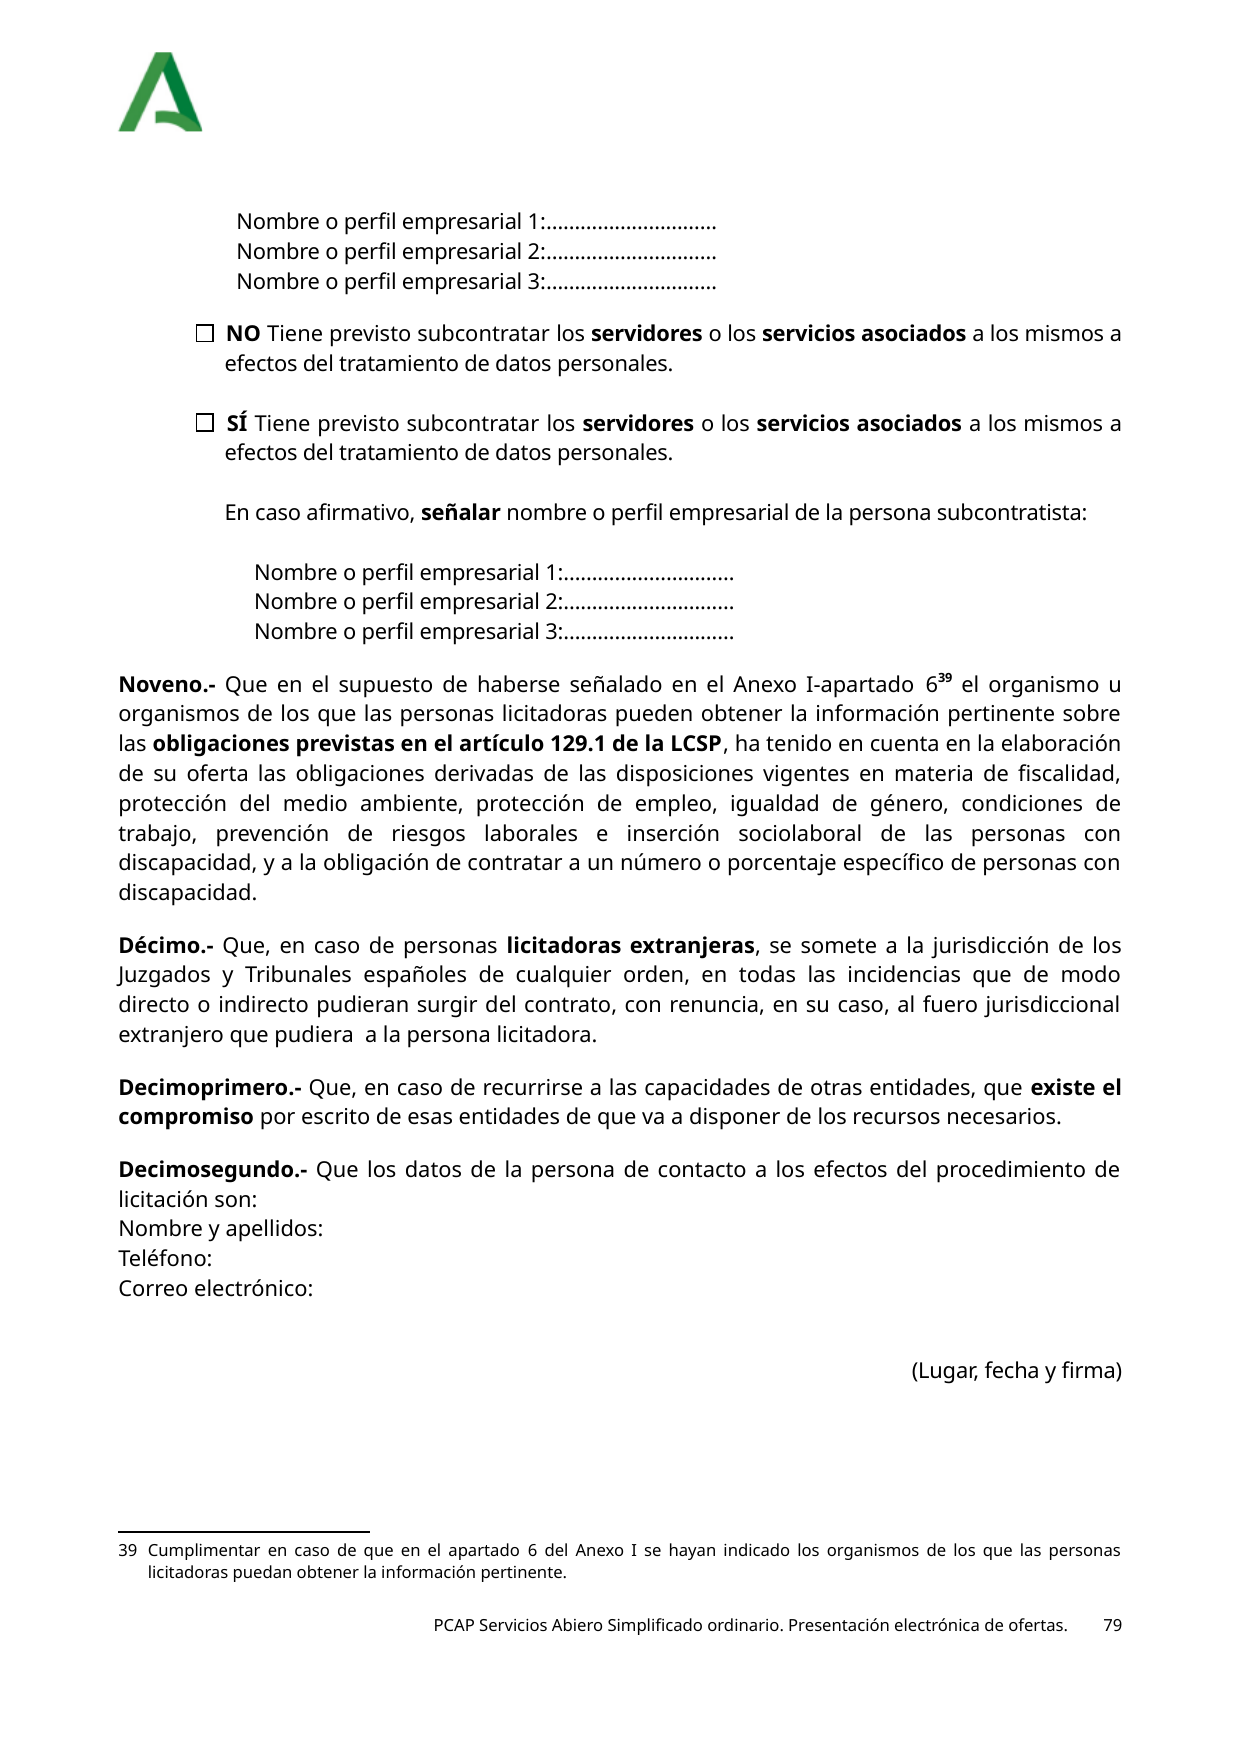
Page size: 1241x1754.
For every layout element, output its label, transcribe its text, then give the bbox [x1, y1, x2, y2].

text Nombre y apellidos: [118, 1213, 1122, 1243]
text (Lugar, fecha y firma) [112, 1355, 1122, 1387]
text Nombre o perfil empresarial 1:………………………… [236, 557, 1122, 586]
list Noveno.- Que en el supuesto de haberse señalado en el Anexo I-apartado 6 el organismo u organismos de los que las personas licitadoras pueden obtener la información pertinente sobre las obligaciones previstas en el artículo 129.1 de la LCSP, ha tenido en cuenta en la elaboración de su oferta las obligaciones derivadas de las disposiciones vigentes en materia de fiscalidad, protección del medio ambiente, protección de empleo, igualdad de género, condiciones de trabajo, prevención de riesgos laborales e inserción sociolaboral de las personas con discapacidad, y a la obligación de contratar a un número o porcentaje específico de personas con discapacidad. [118, 669, 1122, 907]
text Nombre o perfil empresarial 3:………………………… [236, 616, 1122, 646]
text Nombre o perfil empresarial 3:………………………… [236, 266, 1122, 296]
text Teléfono: [118, 1243, 1122, 1273]
picture [171, 9, 203, 151]
text En caso afirmativo, señalar nombre o perfil empresarial de la persona subcontratista: [224, 497, 1122, 527]
list Décimo.- Que, en caso de personas licitadoras extranjeras, se somete a la jurisdicción de los Juzgados y Tribunales españoles de cualquier orden, en todas las incidencias que de modo directo o indirecto pudieran surgir del contrato, con renuncia, en su caso, al fuero jurisdiccional extranjero que pudiera a la persona licitadora. [118, 930, 1122, 1049]
text Correo electrónico: [118, 1273, 1122, 1303]
list Cumplimentar en caso de que en el apartado 6 del Anexo I se hayan indicado los organismos de los que las personas licitadoras puedan obtener la información pertinente. [118, 1538, 1122, 1584]
text Nombre o perfil empresarial 2:………………………… [236, 586, 1122, 616]
text Nombre o perfil empresarial 1:………………………… [236, 206, 1122, 236]
text SÍ Tiene previsto subcontratar los servidores o los servicios asociados a los mismos a efectos del tratamiento de datos personales. [195, 408, 1122, 467]
list Decimoprimero.- Que, en caso de recurrirse a las capacidades de otras entidades, que existe el compromiso por escrito de esas entidades de que va a disponer de los recursos necesarios. [118, 1072, 1122, 1131]
text NO Tiene previsto subcontratar los servidores o los servicios asociados a los mismos a efectos del tratamiento de datos personales. [195, 318, 1122, 378]
text Decimosegundo.- Que los datos de la persona de contacto a los efectos del procedimiento de licitación son: [118, 1154, 1122, 1213]
text Nombre o perfil empresarial 2:………………………… [236, 236, 1122, 266]
